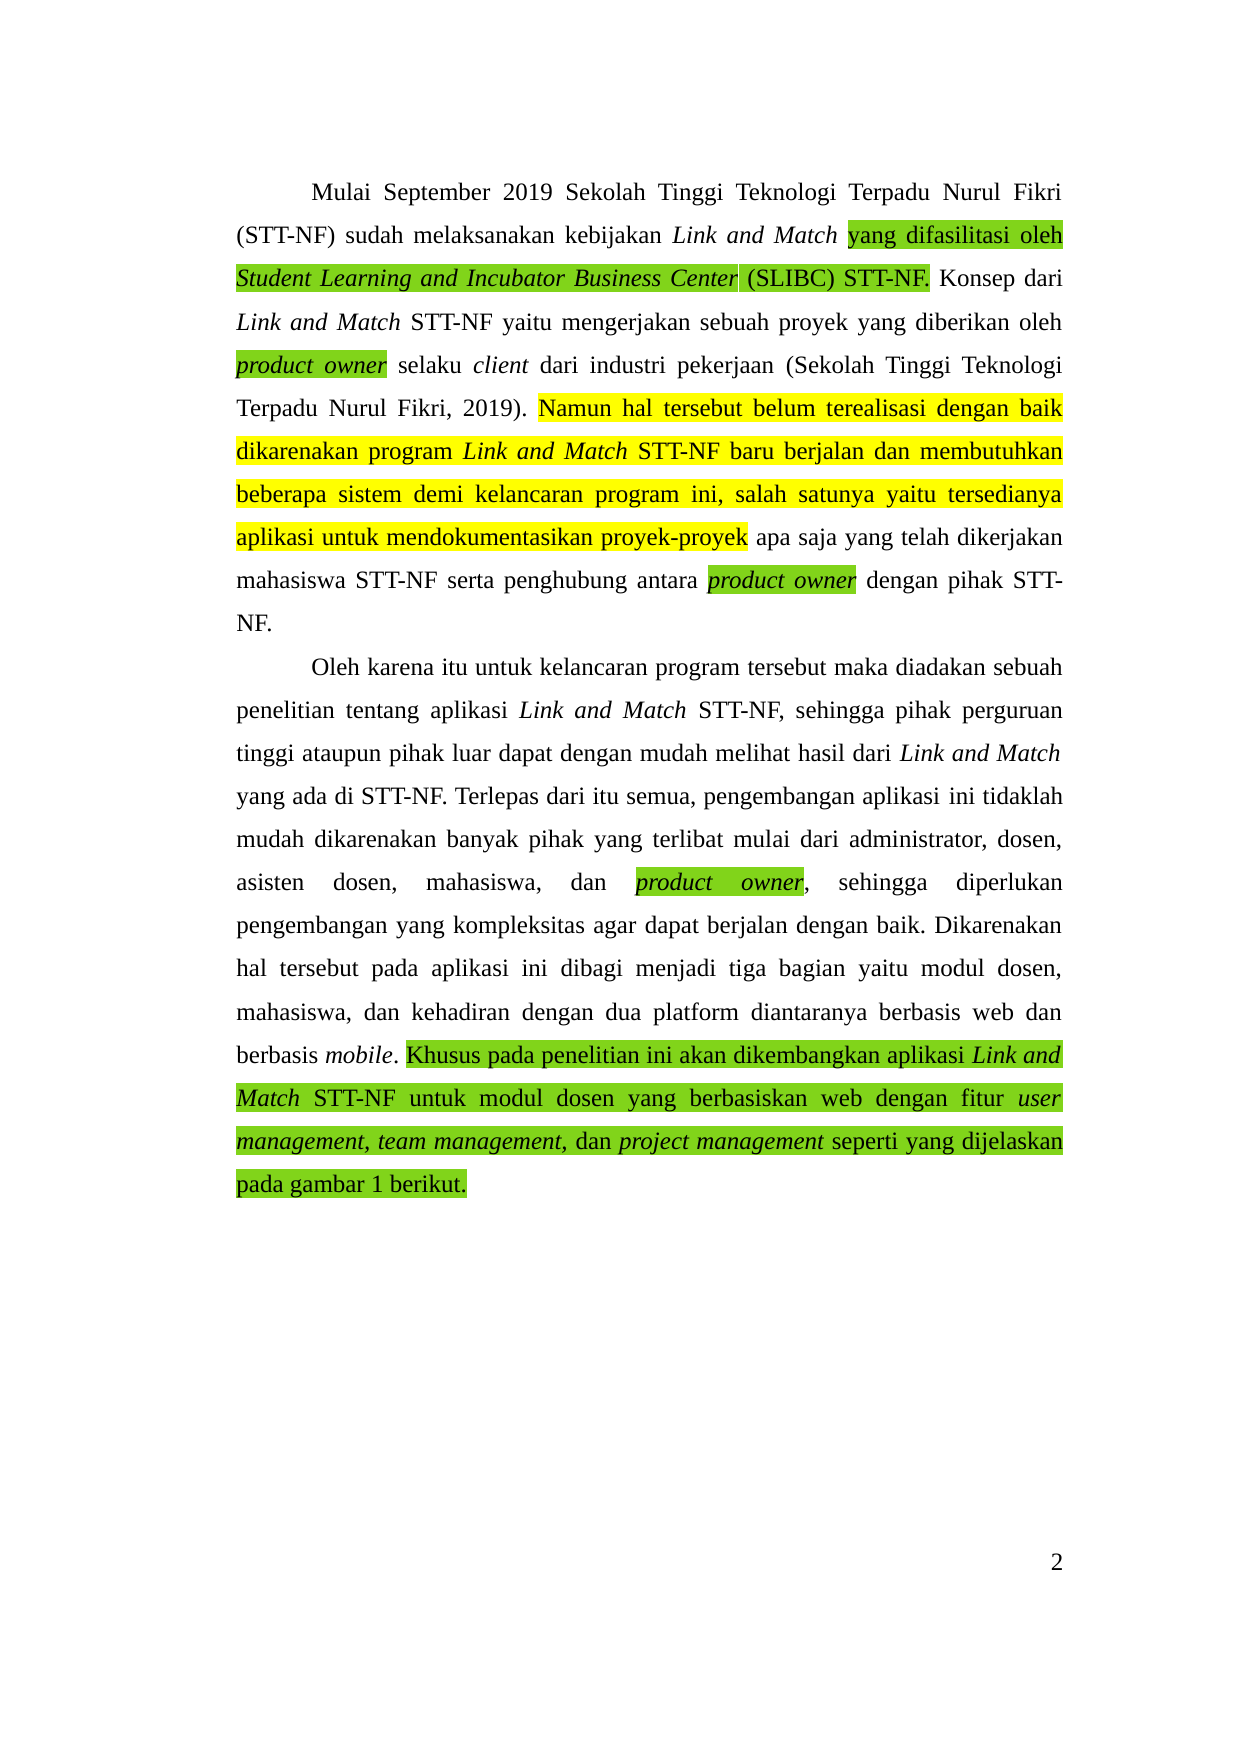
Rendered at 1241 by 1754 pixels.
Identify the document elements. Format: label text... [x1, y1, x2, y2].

text Mulai September 2019 Sekolah Tinggi Teknologi Terpadu Nurul Fikri (STT-NF) sudah melaksanakan kebijakan Link and Match yang difasilitasi oleh Student Learning and Incubator Business Center (SLIBC) STT-NF. Konsep dari Link and Match STT-NF yaitu mengerjakan sebuah proyek yang diberikan oleh product owner selaku client dari industri pekerjaan (Sekolah Tinggi Teknologi Terpadu Nurul Fikri, 2019). Namun hal tersebut belum terealisasi dengan baik dikarenakan program Link and Match STT-NF baru berjalan dan membutuhkan beberapa sistem demi kelancaran program ini, salah satunya yaitu tersedianya aplikasi untuk mendokumentasikan proyek-proyek apa saja yang telah dikerjakan mahasiswa STT-NF serta penghubung antara product owner dengan pihak STT-NF. [236, 177, 1063, 637]
text Oleh karena itu untuk kelancaran program tersebut maka diadakan sebuah penelitian tentang aplikasi Link and Match STT-NF, sehingga pihak perguruan tinggi ataupun pihak luar dapat dengan mudah melihat hasil dari Link and Match yang ada di STT-NF. Terlepas dari itu semua, pengembangan aplikasi ini tidaklah mudah dikarenakan banyak pihak yang terlibat mulai dari administrator, dosen, asisten dosen, mahasiswa, dan product owner, sehingga diperlukan pengembangan yang kompleksitas agar dapat berjalan dengan baik. Dikarenakan hal tersebut pada aplikasi ini dibagi menjadi tiga bagian yaitu modul dosen, mahasiswa, dan kehadiran dengan dua platform diantaranya berbasis web dan berbasis mobile. Khusus pada penelitian ini akan dikembangkan aplikasi Link and Match STT-NF untuk modul dosen yang berbasiskan web dengan fitur user management, team management, dan project management seperti yang dijelaskan pada gambar 1 berikut. [236, 652, 1063, 1198]
